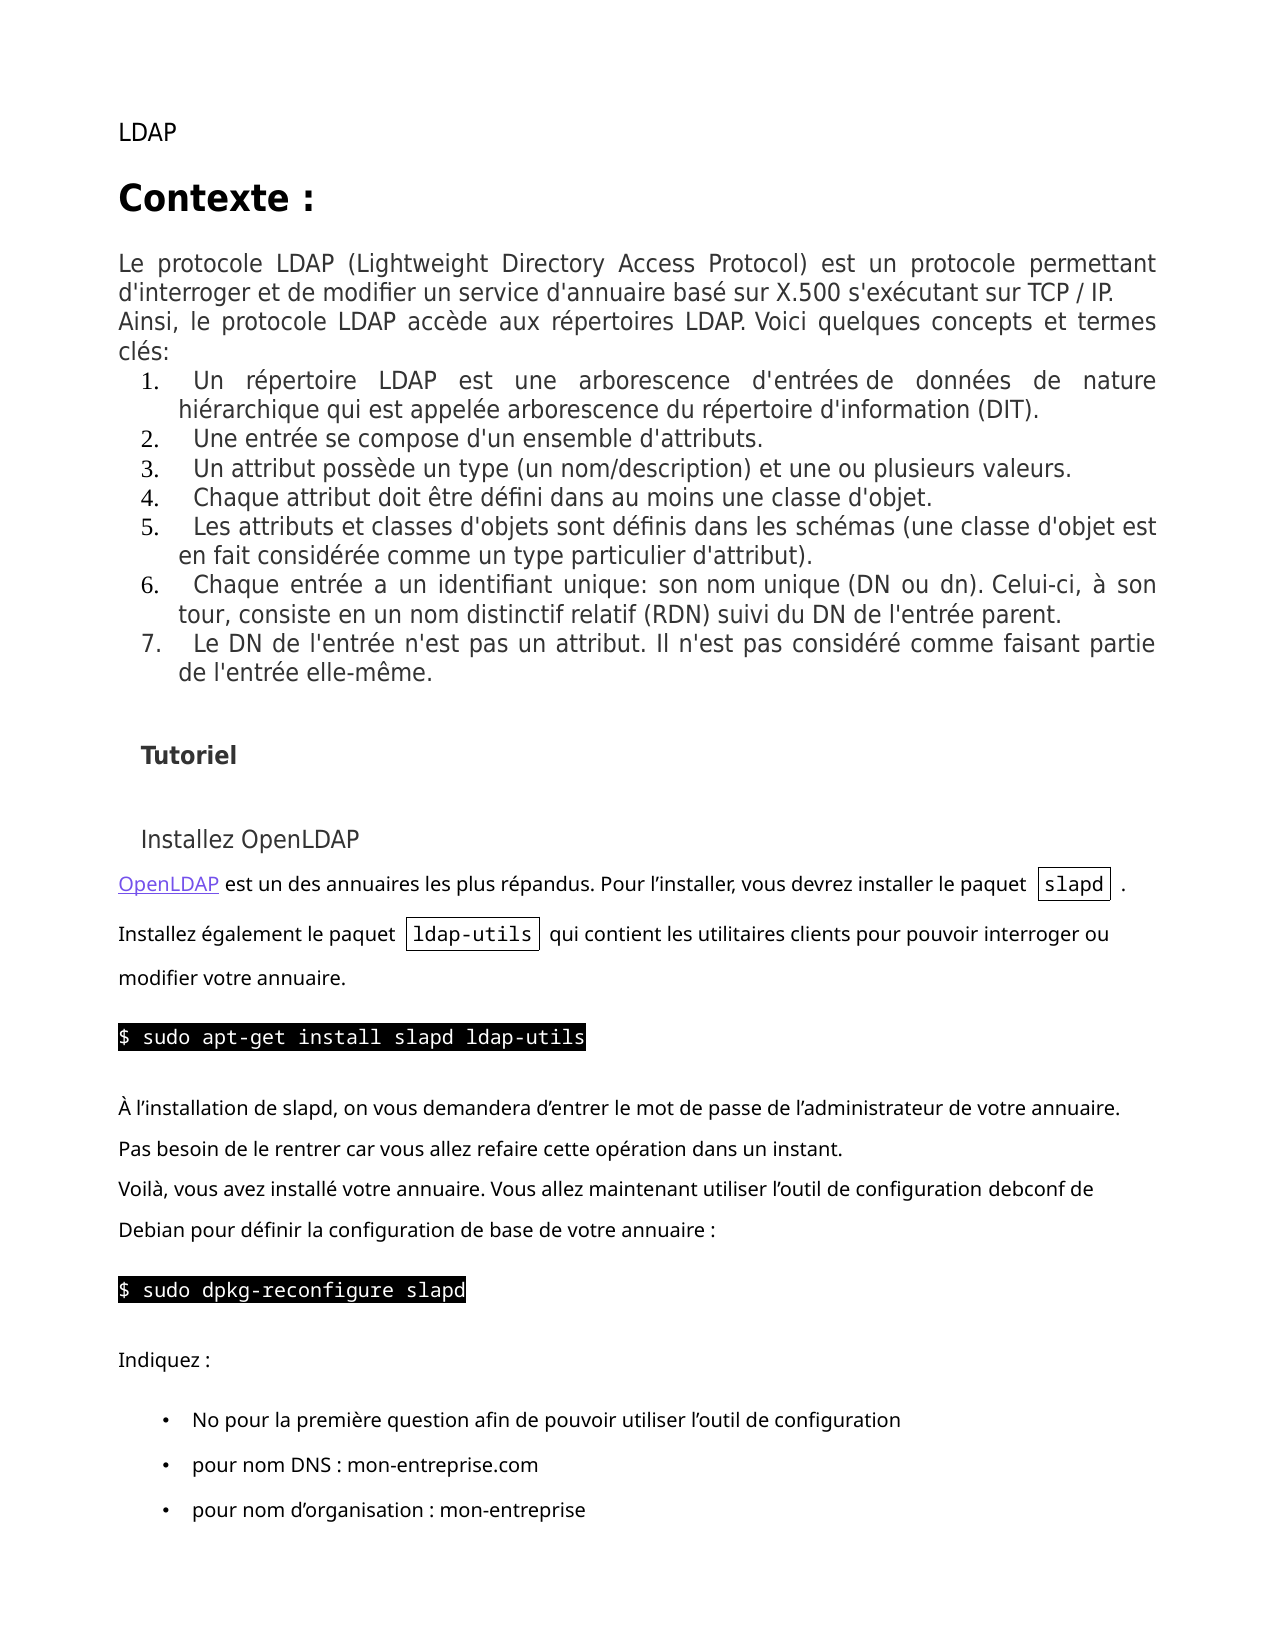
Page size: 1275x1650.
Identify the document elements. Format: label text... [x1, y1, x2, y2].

list Le DN de l'entrée n'est pas un attribut. Il n'est pas considéré comme faisant partie de l'entrée elle-même. [141, 629, 1157, 687]
text LDAP [118, 118, 1157, 147]
text Ainsi, le protocole LDAP accède aux répertoires LDAP. Voici quelques concepts et termes clés: [118, 308, 1157, 366]
list pour nom d’organisation : mon-entreprise [162, 1496, 1157, 1523]
list Un attribut possède un type (un nom/description) et une ou plusieurs valeurs. [141, 454, 1157, 483]
list pour nom DNS : mon-entreprise.com [162, 1451, 1157, 1478]
list Chaque attribut doit être défini dans au moins une classe d'objet. [141, 483, 1157, 512]
text OpenLDAP est un des annuaires les plus répandus. Pour l’installer, vous devrez installer le paquet slapd . Installez également le paquet ldap-utils qui contient les utilitaires clients pour pouvoir interroger ou modifier votre annuaire. [118, 867, 1157, 991]
text Le protocole LDAP (Lightweight Directory Access Protocol) est un protocole permettant d'interroger et de modifier un service d'annuaire basé sur X.500 s'exécutant sur TCP / IP. [118, 249, 1157, 308]
list Un répertoire LDAP est une arborescence d'entrées de données de nature hiérarchique qui est appelée arborescence du répertoire d'information (DIT). [141, 366, 1157, 424]
text À l’installation de slapd, on vous demandera d’entrer le mot de passe de l’administrateur de votre annuaire. Pas besoin de le rentrer car vous allez refaire cette opération dans un instant. [118, 1094, 1157, 1162]
list Chaque entrée a un identifiant unique: son nom unique (DN ou dn). Celui-ci, à son tour, consiste en un nom distinctif relatif (RDN) suivi du DN de l'entrée parent. [141, 571, 1157, 629]
list Une entrée se compose d'un ensemble d'attributs. [141, 424, 1157, 454]
text Installez OpenLDAP [141, 825, 1157, 854]
list Les attributs et classes d'objets sont définis dans les schémas (une classe d'objet est en fait considérée comme un type particulier d'attribut). [141, 512, 1157, 571]
text $ sudo dpkg-reconfigure slapd [118, 1276, 1157, 1303]
subtitle Contexte : [118, 176, 1157, 220]
text Tutoriel [141, 742, 1157, 771]
list No pour la première question afin de pouvoir utiliser l’outil de configuration [162, 1406, 1157, 1433]
text $ sudo apt-get install slapd ldap-utils [118, 1023, 1157, 1051]
text Voilà, vous avez installé votre annuaire. Vous allez maintenant utiliser l’outil de configuration debconf de Debian pour définir la configuration de base de votre annuaire : [118, 1176, 1157, 1244]
text Indiquez : [118, 1347, 1157, 1374]
